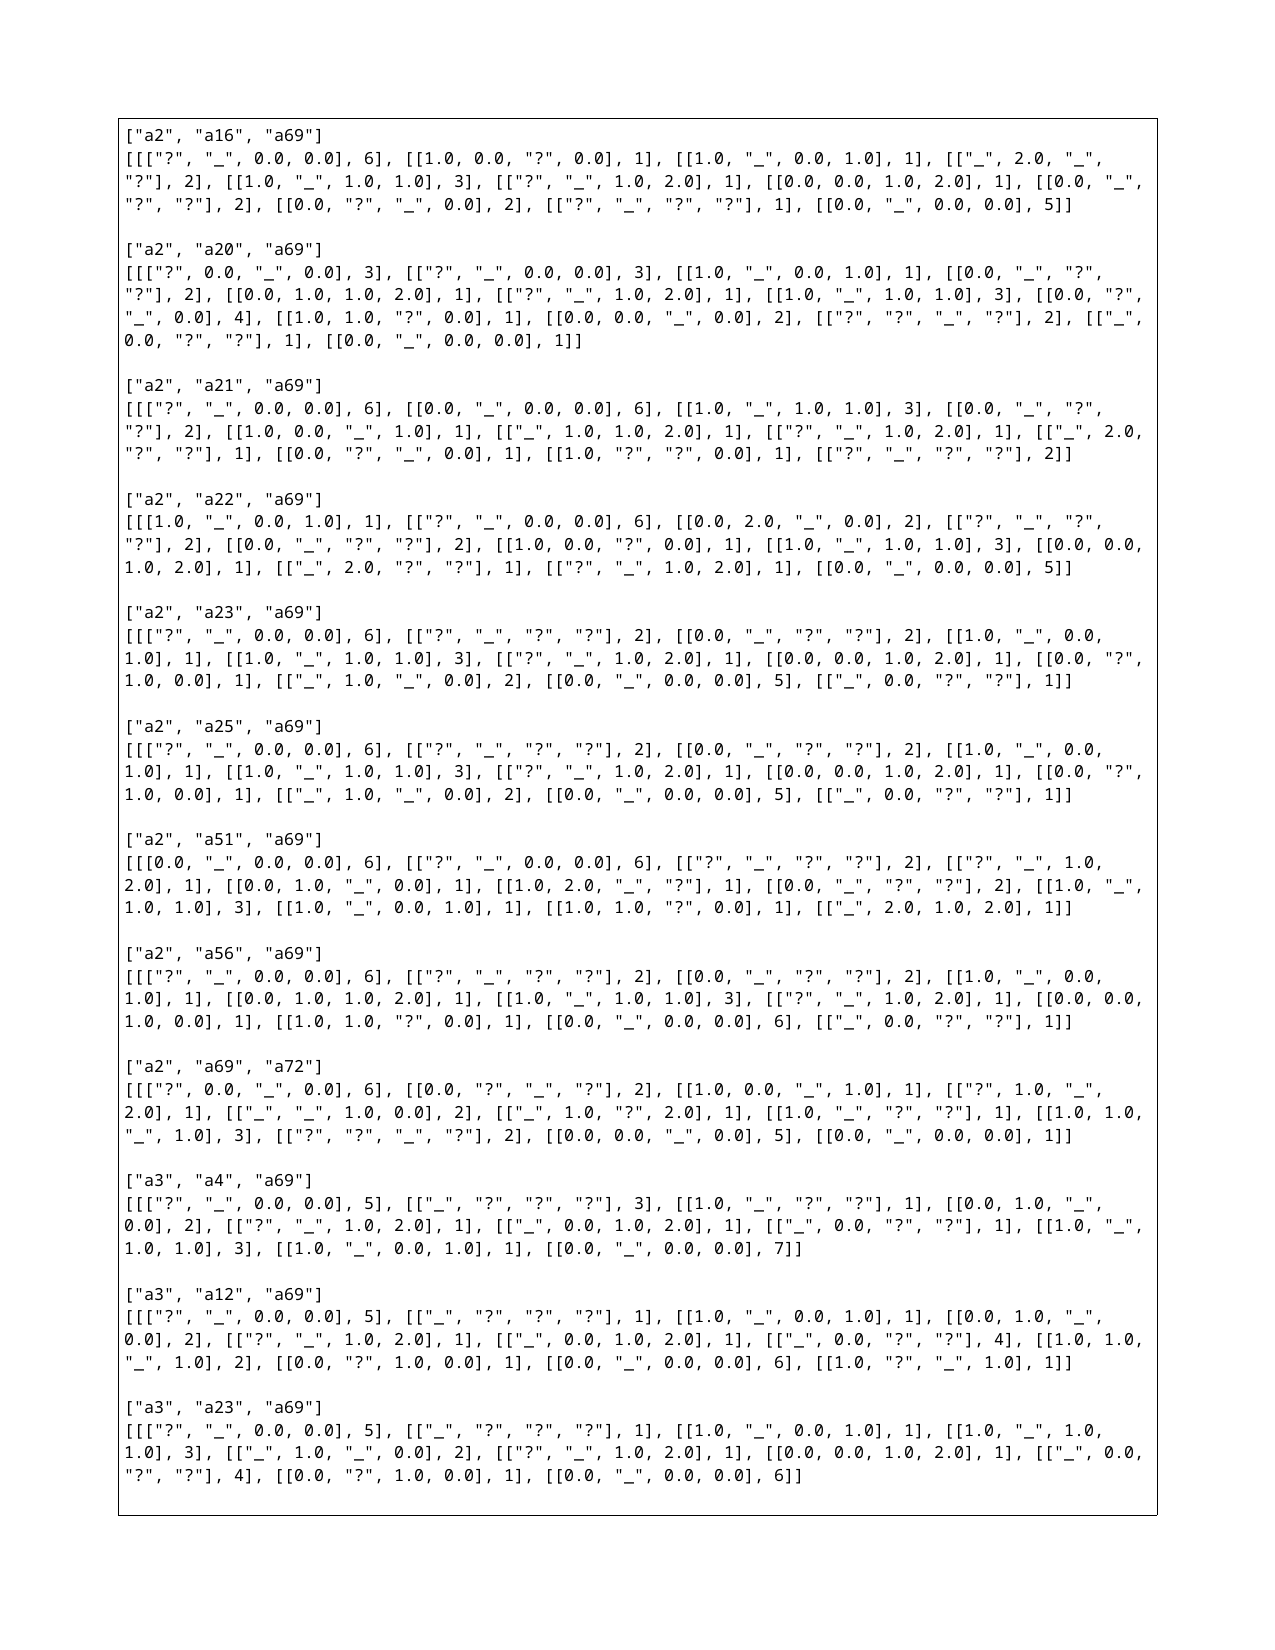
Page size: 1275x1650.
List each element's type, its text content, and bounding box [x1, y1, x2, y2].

table_header ["a2", "a16", "a69"] [[["?", "_", 0.0, 0.0], 6], [[1.0, 0.0, "?", 0.0], 1], [[1.0, "_", 0.0, 1.0], 1], [["_", 2.0, "_", "?"], 2], [[1.0, "_", 1.0, 1.0], 3], [["?", "_", 1.0, 2.0], 1], [[0.0, 0.0, 1.0, 2.0], 1], [[0.0, "_", "?", "?"], 2], [[0.0, "?", "_", 0.0], 2], [["?", "_", "?", "?"], 1], [[0.0, "_", 0.0, 0.0], 5]] ["a2", "a20", "a69"] [[["?", 0.0, "_", 0.0], 3], [["?", "_", 0.0, 0.0], 3], [[1.0, "_", 0.0, 1.0], 1], [[0.0, "_", "?", "?"], 2], [[0.0, 1.0, 1.0, 2.0], 1], [["?", "_", 1.0, 2.0], 1], [[1.0, "_", 1.0, 1.0], 3], [[0.0, "?", "_", 0.0], 4], [[1.0, 1.0, "?", 0.0], 1], [[0.0, 0.0, "_", 0.0], 2], [["?", "?", "_", "?"], 2], [["_", 0.0, "?", "?"], 1], [[0.0, "_", 0.0, 0.0], 1]] ["a2", "a21", "a69"] [[["?", "_", 0.0, 0.0], 6], [[0.0, "_", 0.0, 0.0], 6], [[1.0, "_", 1.0, 1.0], 3], [[0.0, "_", "?", "?"], 2], [[1.0, 0.0, "_", 1.0], 1], [["_", 1.0, 1.0, 2.0], 1], [["?", "_", 1.0, 2.0], 1], [["_", 2.0, "?", "?"], 1], [[0.0, "?", "_", 0.0], 1], [[1.0, "?", "?", 0.0], 1], [["?", "_", "?", "?"], 2]] ["a2", "a22", "a69"] [[[1.0, "_", 0.0, 1.0], 1], [["?", "_", 0.0, 0.0], 6], [[0.0, 2.0, "_", 0.0], 2], [["?", "_", "?", "?"], 2], [[0.0, "_", "?", "?"], 2], [[1.0, 0.0, "?", 0.0], 1], [[1.0, "_", 1.0, 1.0], 3], [[0.0, 0.0, 1.0, 2.0], 1], [["_", 2.0, "?", "?"], 1], [["?", "_", 1.0, 2.0], 1], [[0.0, "_", 0.0, 0.0], 5]] ["a2", "a23", "a69"] [[["?", "_", 0.0, 0.0], 6], [["?", "_", "?", "?"], 2], [[0.0, "_", "?", "?"], 2], [[1.0, "_", 0.0, 1.0], 1], [[1.0, "_", 1.0, 1.0], 3], [["?", "_", 1.0, 2.0], 1], [[0.0, 0.0, 1.0, 2.0], 1], [[0.0, "?", 1.0, 0.0], 1], [["_", 1.0, "_", 0.0], 2], [[0.0, "_", 0.0, 0.0], 5], [["_", 0.0, "?", "?"], 1]] ["a2", "a25", "a69"] [[["?", "_", 0.0, 0.0], 6], [["?", "_", "?", "?"], 2], [[0.0, "_", "?", "?"], 2], [[1.0, "_", 0.0, 1.0], 1], [[1.0, "_", 1.0, 1.0], 3], [["?", "_", 1.0, 2.0], 1], [[0.0, 0.0, 1.0, 2.0], 1], [[0.0, "?", 1.0, 0.0], 1], [["_", 1.0, "_", 0.0], 2], [[0.0, "_", 0.0, 0.0], 5], [["_", 0.0, "?", "?"], 1]] ["a2", "a51", "a69"] [[[0.0, "_", 0.0, 0.0], 6], [["?", "_", 0.0, 0.0], 6], [["?", "_", "?", "?"], 2], [["?", "_", 1.0, 2.0], 1], [[0.0, 1.0, "_", 0.0], 1], [[1.0, 2.0, "_", "?"], 1], [[0.0, "_", "?", "?"], 2], [[1.0, "_", 1.0, 1.0], 3], [[1.0, "_", 0.0, 1.0], 1], [[1.0, 1.0, "?", 0.0], 1], [["_", 2.0, 1.0, 2.0], 1]] ["a2", "a56", "a69"] [[["?", "_", 0.0, 0.0], 6], [["?", "_", "?", "?"], 2], [[0.0, "_", "?", "?"], 2], [[1.0, "_", 0.0, 1.0], 1], [[0.0, 1.0, 1.0, 2.0], 1], [[1.0, "_", 1.0, 1.0], 3], [["?", "_", 1.0, 2.0], 1], [[0.0, 0.0, 1.0, 0.0], 1], [[1.0, 1.0, "?", 0.0], 1], [[0.0, "_", 0.0, 0.0], 6], [["_", 0.0, "?", "?"], 1]] ["a2", "a69", "a72"] [[["?", 0.0, "_", 0.0], 6], [[0.0, "?", "_", "?"], 2], [[1.0, 0.0, "_", 1.0], 1], [["?", 1.0, "_", 2.0], 1], [["_", "_", 1.0, 0.0], 2], [["_", 1.0, "?", 2.0], 1], [[1.0, "_", "?", "?"], 1], [[1.0, 1.0, "_", 1.0], 3], [["?", "?", "_", "?"], 2], [[0.0, 0.0, "_", 0.0], 5], [[0.0, "_", 0.0, 0.0], 1]] ["a3", "a4", "a69"] [[["?", "_", 0.0, 0.0], 5], [["_", "?", "?", "?"], 3], [[1.0, "_", "?", "?"], 1], [[0.0, 1.0, "_", 0.0], 2], [["?", "_", 1.0, 2.0], 1], [["_", 0.0, 1.0, 2.0], 1], [["_", 0.0, "?", "?"], 1], [[1.0, "_", 1.0, 1.0], 3], [[1.0, "_", 0.0, 1.0], 1], [[0.0, "_", 0.0, 0.0], 7]] ["a3", "a12", "a69"] [[["?", "_", 0.0, 0.0], 5], [["_", "?", "?", "?"], 1], [[1.0, "_", 0.0, 1.0], 1], [[0.0, 1.0, "_", 0.0], 2], [["?", "_", 1.0, 2.0], 1], [["_", 0.0, 1.0, 2.0], 1], [["_", 0.0, "?", "?"], 4], [[1.0, 1.0, "_", 1.0], 2], [[0.0, "?", 1.0, 0.0], 1], [[0.0, "_", 0.0, 0.0], 6], [[1.0, "?", "_", 1.0], 1]] ["a3", "a23", "a69"] [[["?", "_", 0.0, 0.0], 5], [["_", "?", "?", "?"], 1], [[1.0, "_", 0.0, 1.0], 1], [[1.0, "_", 1.0, 1.0], 3], [["_", 1.0, "_", 0.0], 2], [["?", "_", 1.0, 2.0], 1], [[0.0, 0.0, 1.0, 2.0], 1], [["_", 0.0, "?", "?"], 4], [[0.0, "?", 1.0, 0.0], 1], [[0.0, "_", 0.0, 0.0], 6]] [119, 119, 1157, 1515]
